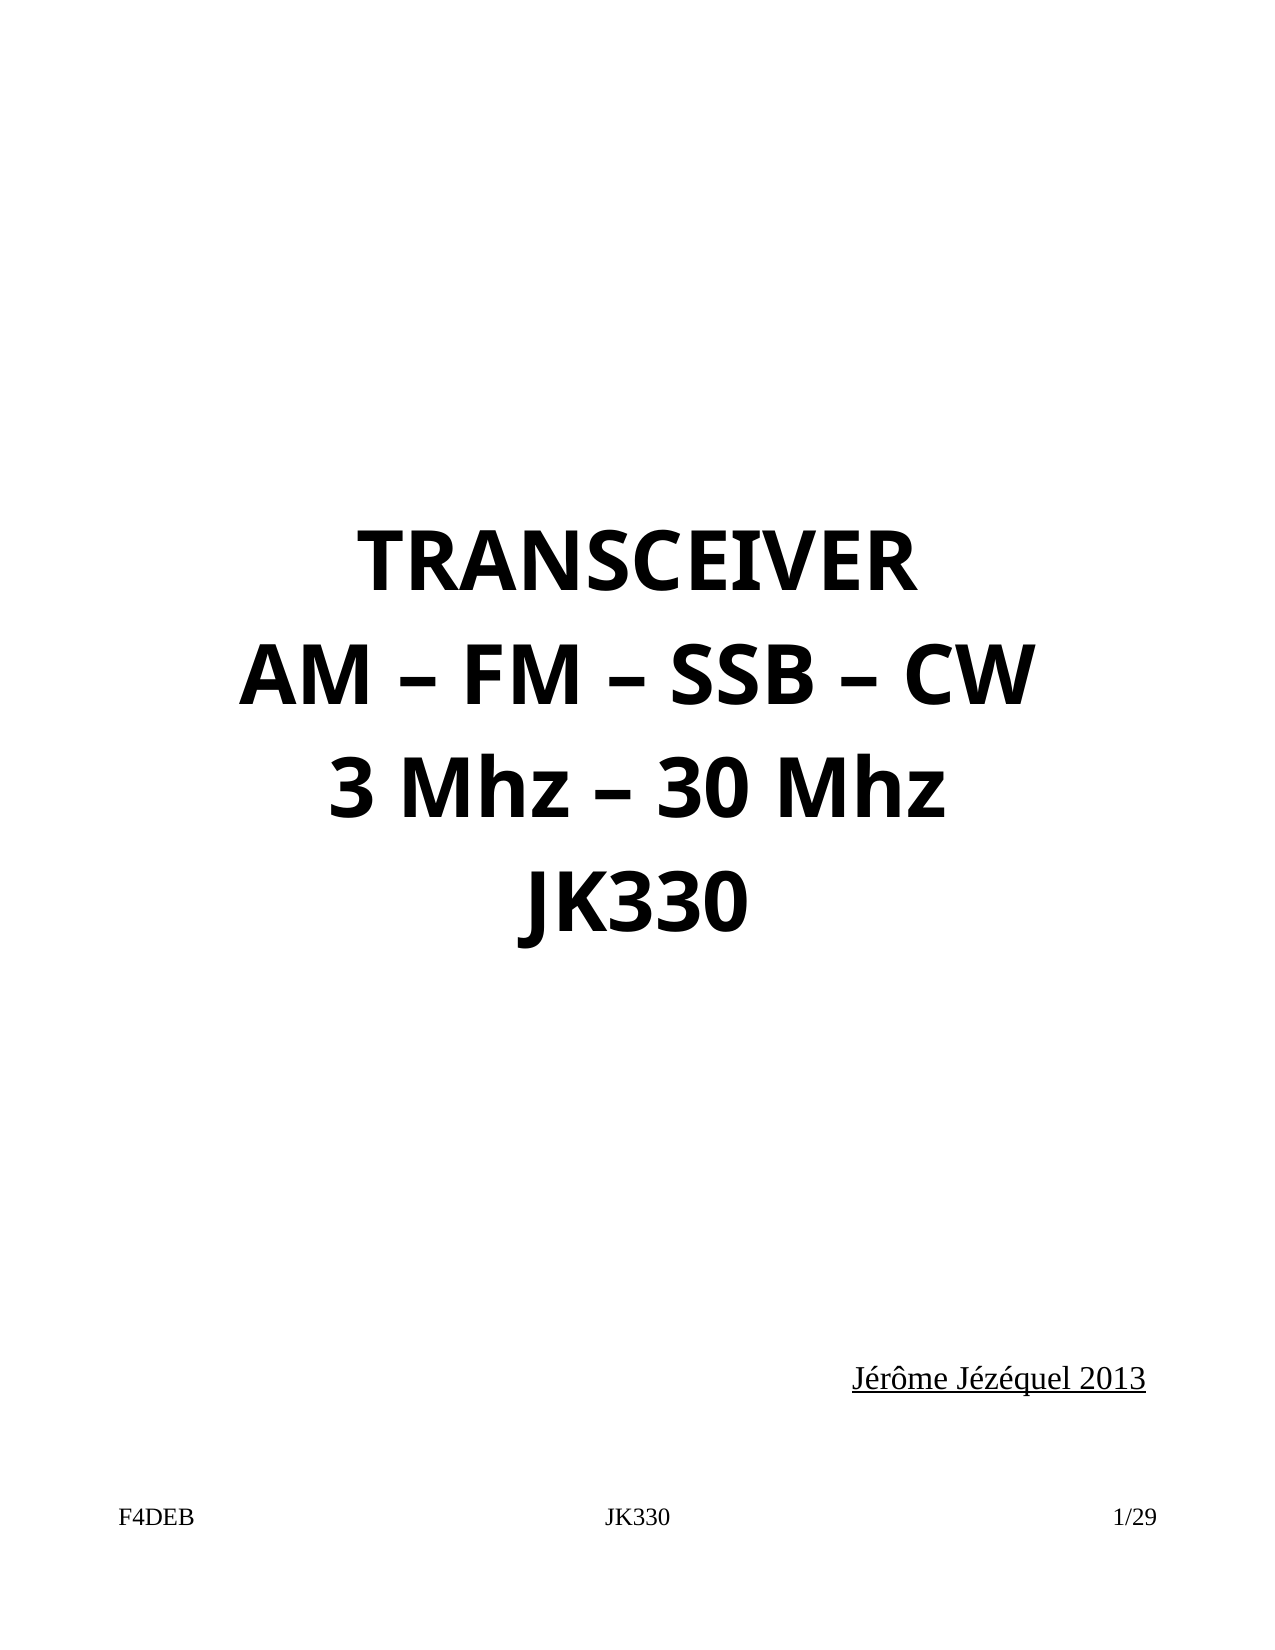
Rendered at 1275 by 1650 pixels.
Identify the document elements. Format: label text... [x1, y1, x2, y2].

text AM – FM – SSB – CW [118, 615, 1157, 728]
text 3 Mhz – 30 Mhz [118, 728, 1157, 842]
text Jérôme Jézéquel 2013 [118, 1358, 1157, 1396]
text JK330 [118, 842, 1157, 956]
text TRANSCEIVER [118, 501, 1157, 615]
